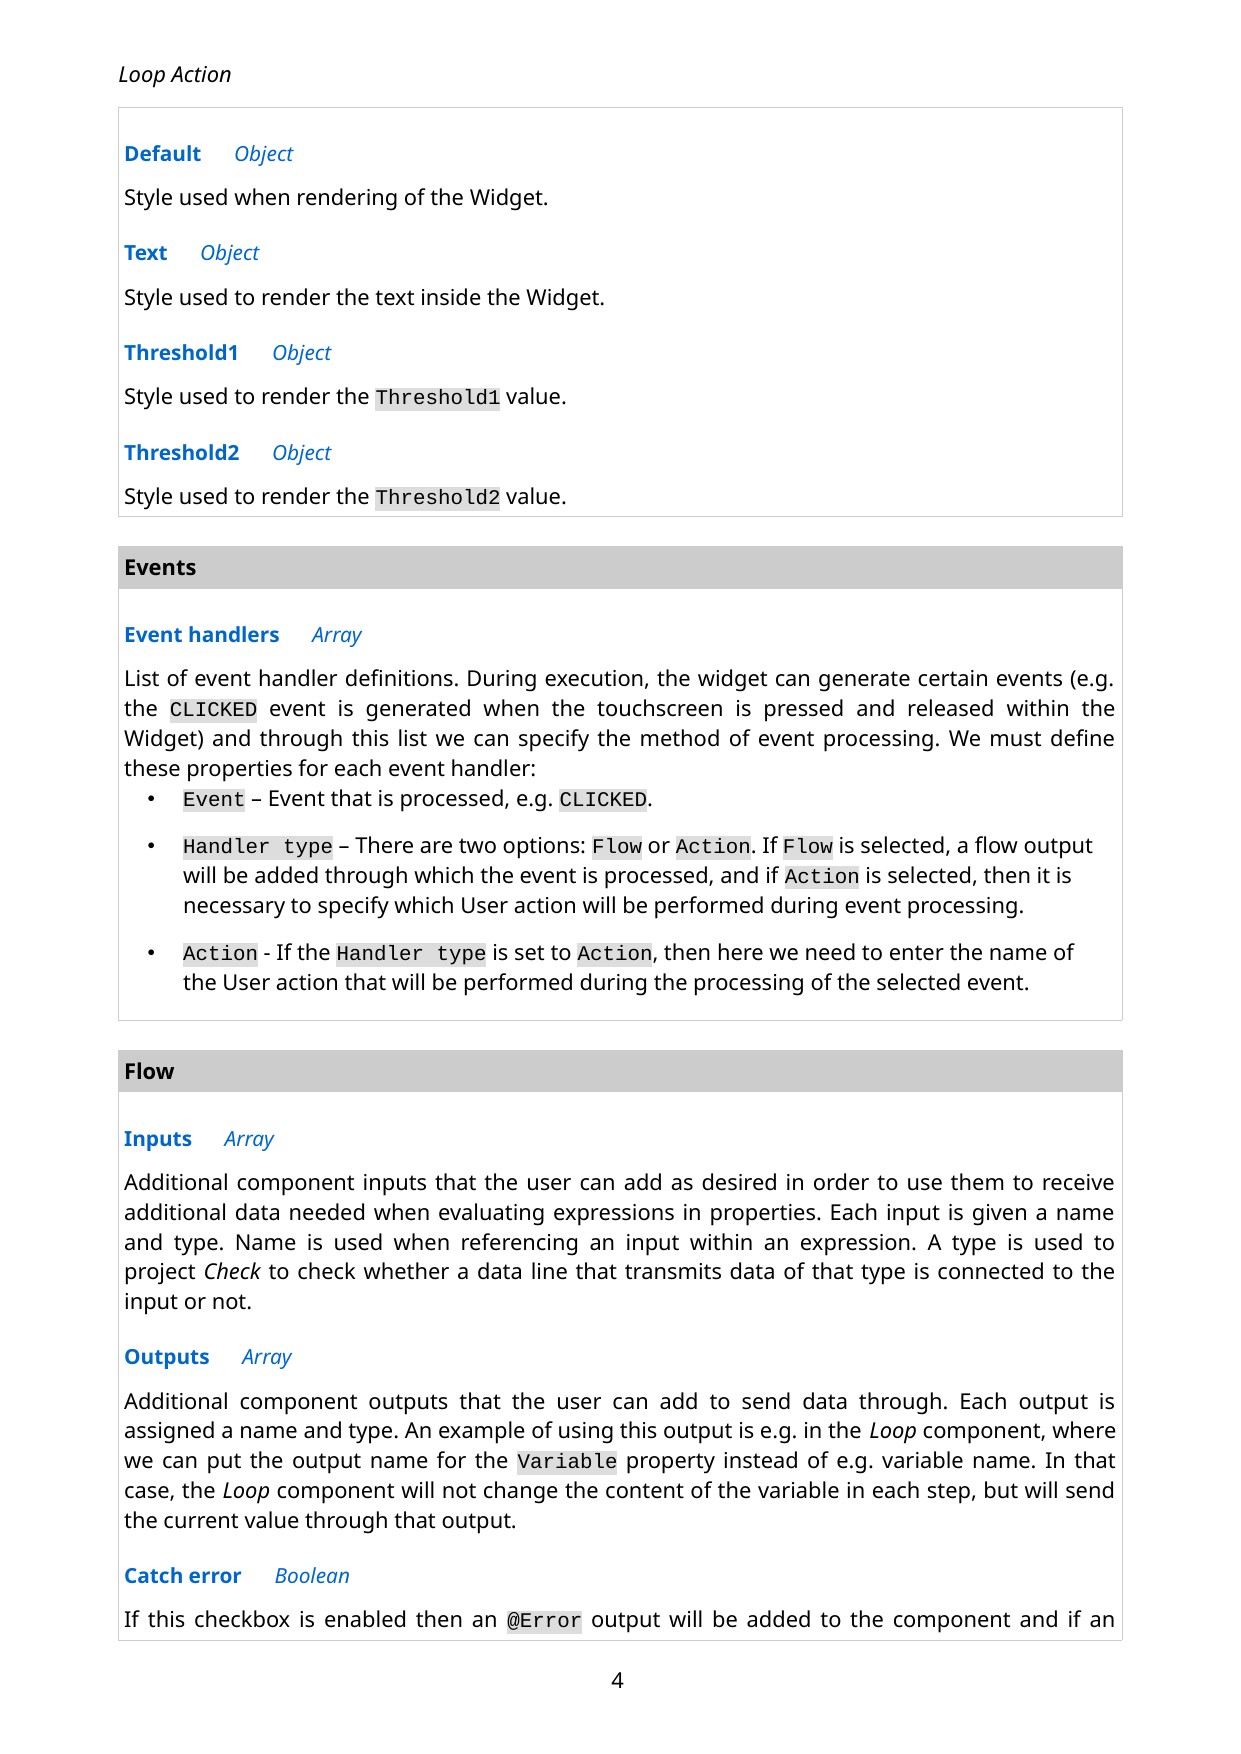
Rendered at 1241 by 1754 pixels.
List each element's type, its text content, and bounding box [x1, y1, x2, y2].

table_cell Event handlers Array List of event handler definitions. During execution, the widget can generate certain events (e.g. the CLICKED event is generated when the touchscreen is pressed and released within the Widget) and through this list we can specify the method of event processing. We must define these properties for each event handler: Event – Event that is processed, e.g. CLICKED. Handler type – There are two options: Flow or Action. If Flow is selected, a flow output will be added through which the event is processed, and if Action is selected, then it is necessary to specify which User action will be performed during event processing. Action - If the Handler type is set to Action, then here we need to enter the name of the User action that will be performed during the processing of the selected event. [119, 589, 1122, 1020]
table_cell Inputs Array Additional component inputs that the user can add as desired in order to use them to receive additional data needed when evaluating expressions in properties. Each input is given a name and type. Name is used when referencing an input within an expression. A type is used to project Check to check whether a data line that transmits data of that type is connected to the input or not. Outputs Array Additional component outputs that the user can add to send data through. Each output is assigned a name and type. An example of using this output is e.g. in the Loop component, where we can put the output name for the Variable property instead of e.g. variable name. In that case, the Loop component will not change the content of the variable in each step, but will send the current value through that output. Catch error Boolean If this checkbox is enabled then an @Error output will be added to the component and if an [119, 1092, 1122, 1640]
table_header Events [119, 547, 1122, 588]
table_cell Default Object Style used when rendering of the Widget. Text Object Style used to render the text inside the Widget. Threshold1 Object Style used to render the Threshold1 value. Threshold2 Object Style used to render the Threshold2 value. [119, 108, 1122, 516]
table_header Flow [119, 1051, 1122, 1091]
